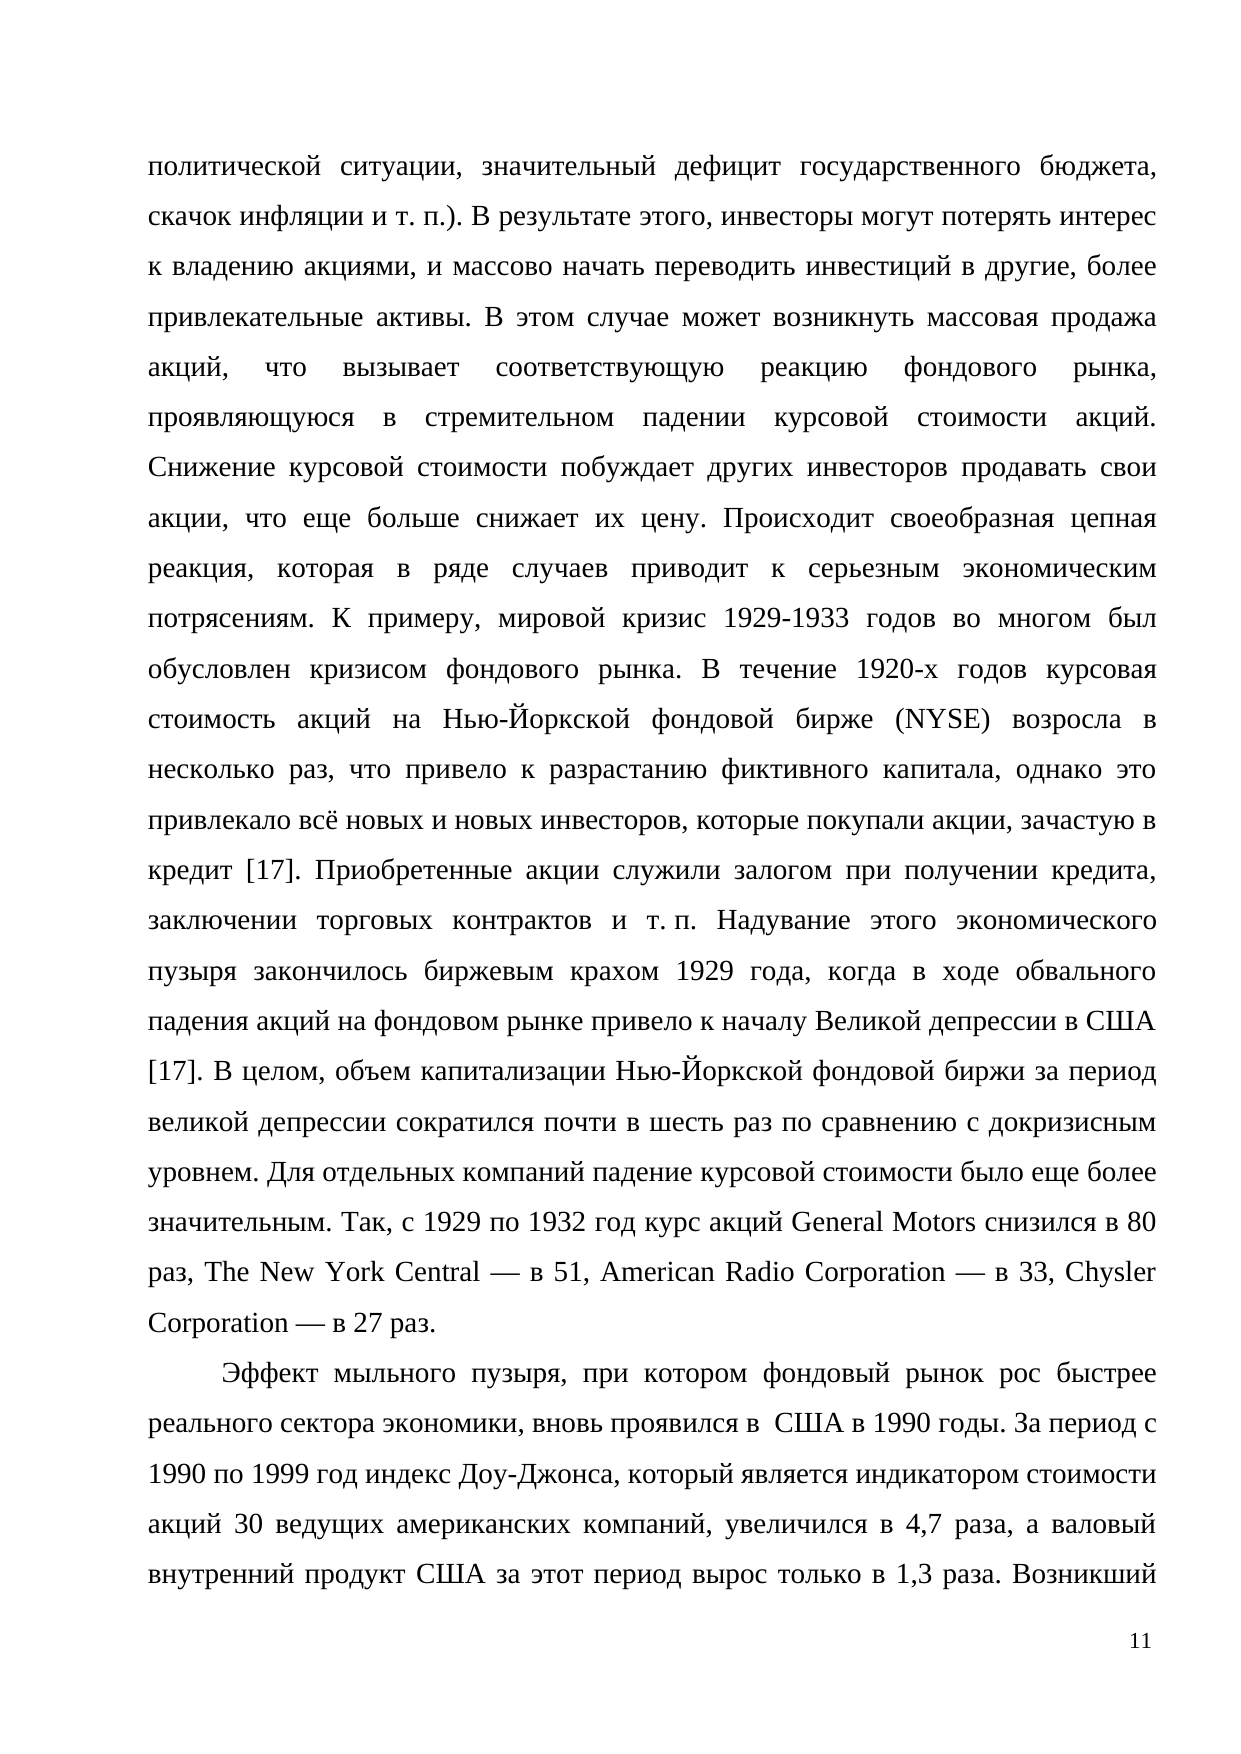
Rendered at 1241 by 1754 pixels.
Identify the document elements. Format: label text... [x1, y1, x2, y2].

text Эффект мыльного пузыря, при котором фондовый рынок рос быстрее реального сектора экономики, вновь проявился в США в 1990 годы. За период с 1990 по 1999 год индекс Доу-Джонса, который является индикатором стоимости акций 30 ведущих американских компаний, увеличился в 4,7 раза, а валовый внутренний продукт США за этот период вырос только в 1,3 раза. Возникший [148, 1355, 1158, 1590]
text политической ситуации, значительный дефицит государственного бюджета, скачок инфляции и т. п.). В результате этого, инвесторы могут потерять интерес к владению акциями, и массово начать переводить инвестиций в другие, более привлекательные активы. В этом случае может возникнуть массовая продажа акций, что вызывает соответствующую реакцию фондового рынка, проявляющуюся в стремительном падении курсовой стоимости акций. Снижение курсовой стоимости побуждает других инвесторов продавать свои акции, что еще больше снижает их цену. Происходит своеобразная цепная реакция, которая в ряде случаев приводит к серьезным экономическим потрясениям. К примеру, мировой кризис 1929-1933 годов во многом был обусловлен кризисом фондового рынка. В течение 1920-х годов курсовая стоимость акций на Нью-Йоркской фондовой бирже (NYSE) возросла в несколько раз, что привело к разрастанию фиктивного капитала, однако это привлекало всё новых и новых инвесторов, которые покупали акции, зачастую в кредит [17]. Приобретенные акции служили залогом при получении кредита, заключении торговых контрактов и т. п. Надувание этого экономического пузыря закончилось биржевым крахом 1929 года, когда в ходе обвального падения акций на фондовом рынке привело к началу Великой депрессии в США [17]. В целом, объем капитализации Нью-Йоркской фондовой биржи за период великой депрессии сократился почти в шесть раз по сравнению с докризисным уровнем. Для отдельных компаний падение курсовой стоимости было еще более значительным. Так, с 1929 по 1932 год курс акций General Motors снизился в 80 раз, The New York Central — в 51, American Radio Corporation — в 33, Chysler Corporation — в 27 раз. [148, 148, 1158, 1338]
